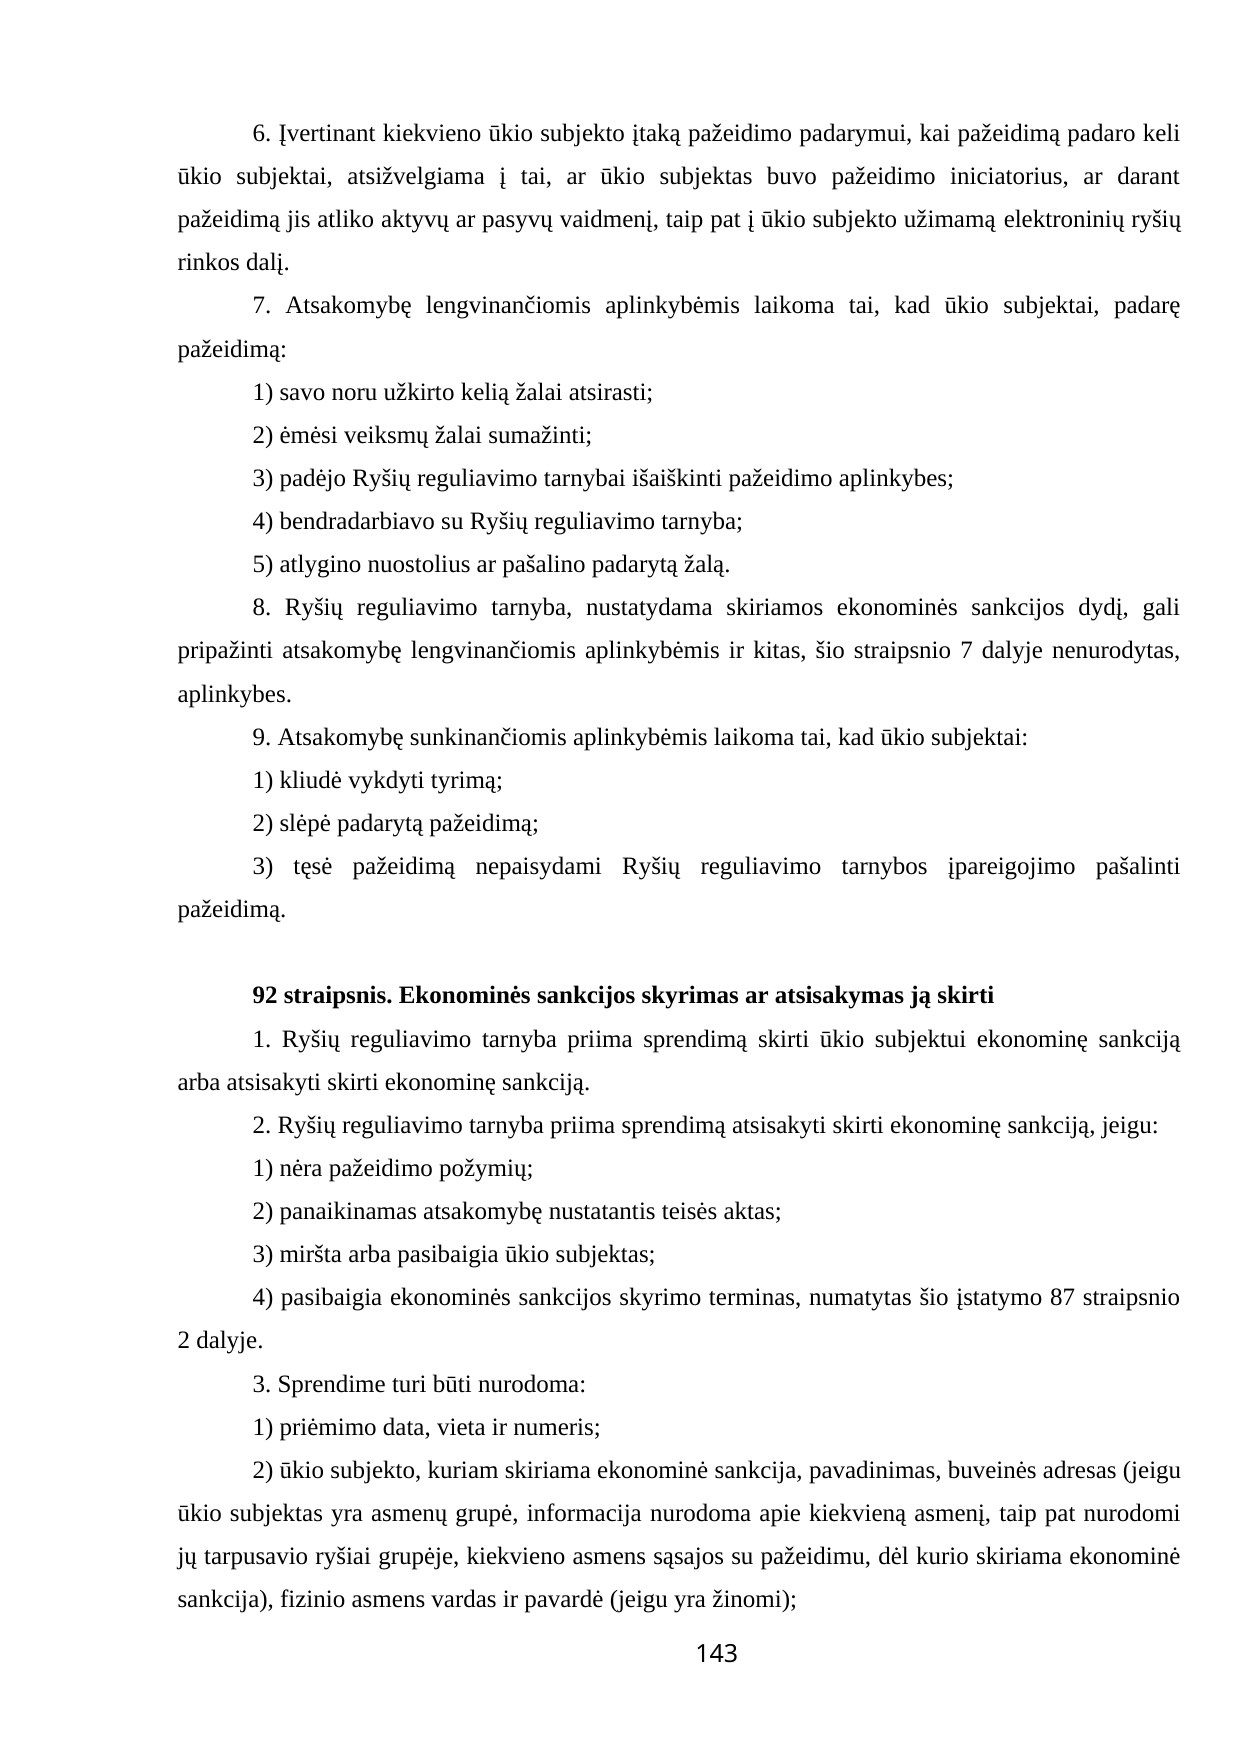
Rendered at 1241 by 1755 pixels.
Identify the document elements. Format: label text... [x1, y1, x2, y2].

text 3) padėjo Ryšių reguliavimo tarnybai išaiškinti pažeidimo aplinkybes; [177, 463, 1181, 492]
text 2) ėmėsi veiksmų žalai sumažinti; [177, 420, 1181, 449]
text 2) slėpė padarytą pažeidimą; [177, 808, 1181, 837]
text 7. Atsakomybę lengvinančiomis aplinkybėmis laikoma tai, kad ūkio subjektai, padarę pažeidimą: [177, 291, 1181, 362]
text 1) priėmimo data, vieta ir numeris; [177, 1412, 1181, 1441]
text 1) nėra pažeidimo požymių; [177, 1153, 1181, 1182]
text 3) miršta arba pasibaigia ūkio subjektas; [177, 1239, 1181, 1268]
text 2) ūkio subjekto, kuriam skiriama ekonominė sankcija, pavadinimas, buveinės adresas (jeigu ūkio subjektas yra asmenų grupė, informacija nurodoma apie kiekvieną asmenį, taip pat nurodomi jų tarpusavio ryšiai grupėje, kiekvieno asmens sąsajos su pažeidimu, dėl kurio skiriama ekonominė sankcija), fizinio asmens vardas ir pavardė (jeigu yra žinomi); [177, 1455, 1181, 1613]
text 4) pasibaigia ekonominės sankcijos skyrimo terminas, numatytas šio įstatymo 87 straipsnio 2 dalyje. [177, 1282, 1181, 1354]
text 1) kliudė vykdyti tyrimą; [177, 765, 1181, 794]
text 8. Ryšių reguliavimo tarnyba, nustatydama skiriamos ekonominės sankcijos dydį, gali pripažinti atsakomybę lengvinančiomis aplinkybėmis ir kitas, šio straipsnio 7 dalyje nenurodytas, aplinkybes. [177, 592, 1181, 707]
text 6. Įvertinant kiekvieno ūkio subjekto įtaką pažeidimo padarymui, kai pažeidimą padaro keli ūkio subjektai, atsižvelgiama į tai, ar ūkio subjektas buvo pažeidimo iniciatorius, ar darant pažeidimą jis atliko aktyvų ar pasyvų vaidmenį, taip pat į ūkio subjekto užimamą elektroninių ryšių rinkos dalį. [177, 118, 1181, 276]
text 9. Atsakomybę sunkinančiomis aplinkybėmis laikoma tai, kad ūkio subjektai: [177, 722, 1181, 751]
text 5) atlygino nuostolius ar pašalino padarytą žalą. [177, 549, 1181, 578]
text 4) bendradarbiavo su Ryšių reguliavimo tarnyba; [177, 506, 1181, 535]
text 2) panaikinamas atsakomybę nustatantis teisės aktas; [177, 1196, 1181, 1225]
text 1. Ryšių reguliavimo tarnyba priima sprendimą skirti ūkio subjektui ekonominę sankciją arba atsisakyti skirti ekonominę sankciją. [177, 1024, 1181, 1096]
text 92 straipsnis. Ekonominės sankcijos skyrimas ar atsisakymas ją skirti [177, 981, 1181, 1009]
text 3. Sprendime turi būti nurodoma: [177, 1369, 1181, 1397]
text 3) tęsė pažeidimą nepaisydami Ryšių reguliavimo tarnybos įpareigojimo pašalinti pažeidimą. [177, 851, 1181, 923]
text 2. Ryšių reguliavimo tarnyba priima sprendimą atsisakyti skirti ekonominę sankciją, jeigu: [177, 1110, 1181, 1139]
text 1) savo noru užkirto kelią žalai atsirasti; [177, 377, 1181, 406]
